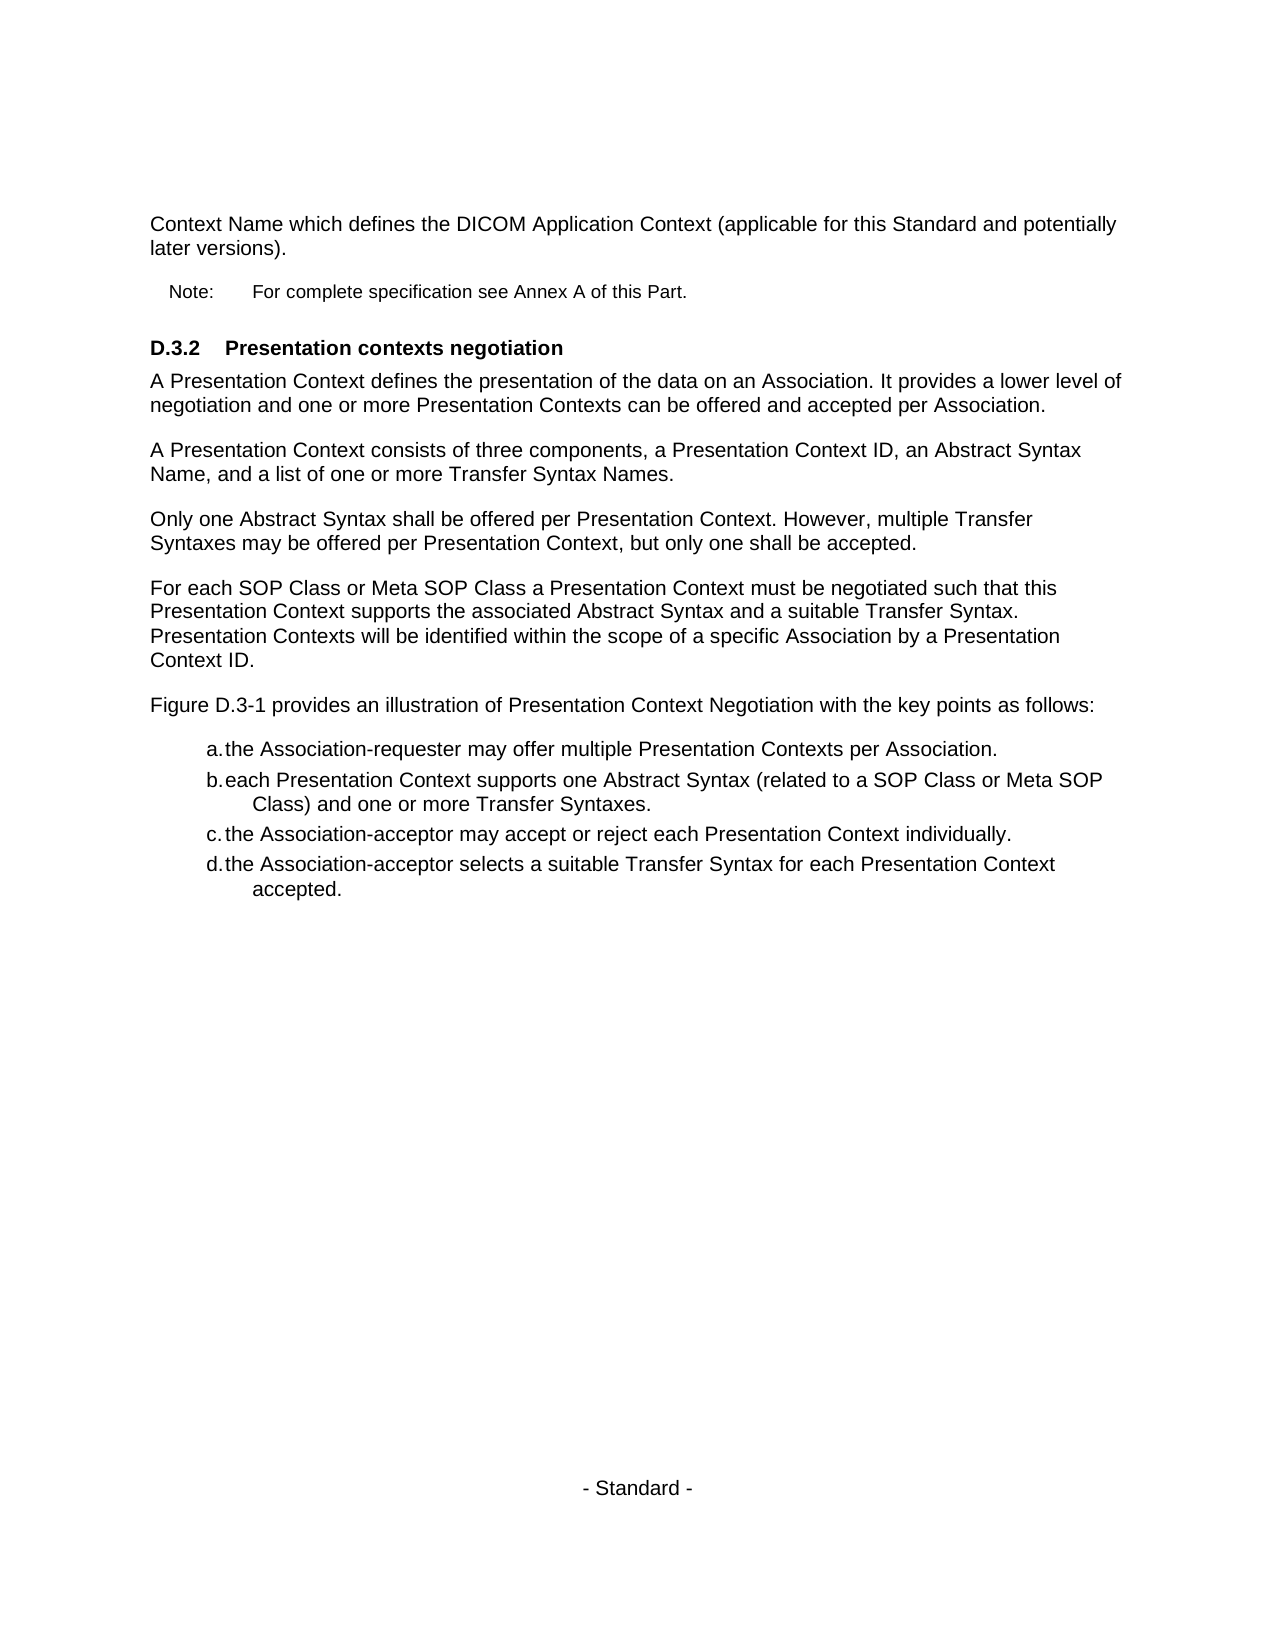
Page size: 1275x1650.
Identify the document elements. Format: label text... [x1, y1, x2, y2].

text A Presentation Context consists of three components, a Presentation Context ID, an Abstract Syntax Name, and a list of one or more Transfer Syntax Names. [150, 437, 1125, 486]
text Note: For complete specification see Annex A of this Part. [169, 281, 1125, 302]
text d. the Association-acceptor selects a suitable Transfer Syntax for each Presentation Context accepted. [206, 852, 1125, 901]
text Only one Abstract Syntax shall be offered per Presentation Context. However, multiple Transfer Syntaxes may be offered per Presentation Context, but only one shall be accepted. [150, 506, 1125, 554]
text Context Name which defines the DICOM Application Context (applicable for this Standard and potentially later versions). [150, 212, 1125, 260]
subtitle D.3.2 Presentation contexts negotiation [150, 336, 1125, 360]
text Figure D.3-1 provides an illustration of Presentation Context Negotiation with the key points as follows: [150, 692, 1125, 717]
text b. each Presentation Context supports one Abstract Syntax (related to a SOP Class or Meta SOP Class) and one or more Transfer Syntaxes. [206, 768, 1125, 816]
text For each SOP Class or Meta SOP Class a Presentation Context must be negotiated such that this Presentation Context supports the associated Abstract Syntax and a suitable Transfer Syntax. Presentation Contexts will be identified within the scope of a specific Association by a Presentation Context ID. [150, 575, 1125, 672]
text A Presentation Context defines the presentation of the data on an Association. It provides a lower level of negotiation and one or more Presentation Contexts can be offered and accepted per Association. [150, 368, 1125, 417]
text c. the Association-acceptor may accept or reject each Presentation Context individually. [206, 822, 1125, 846]
text a. the Association-requester may offer multiple Presentation Contexts per Association. [206, 737, 1125, 761]
